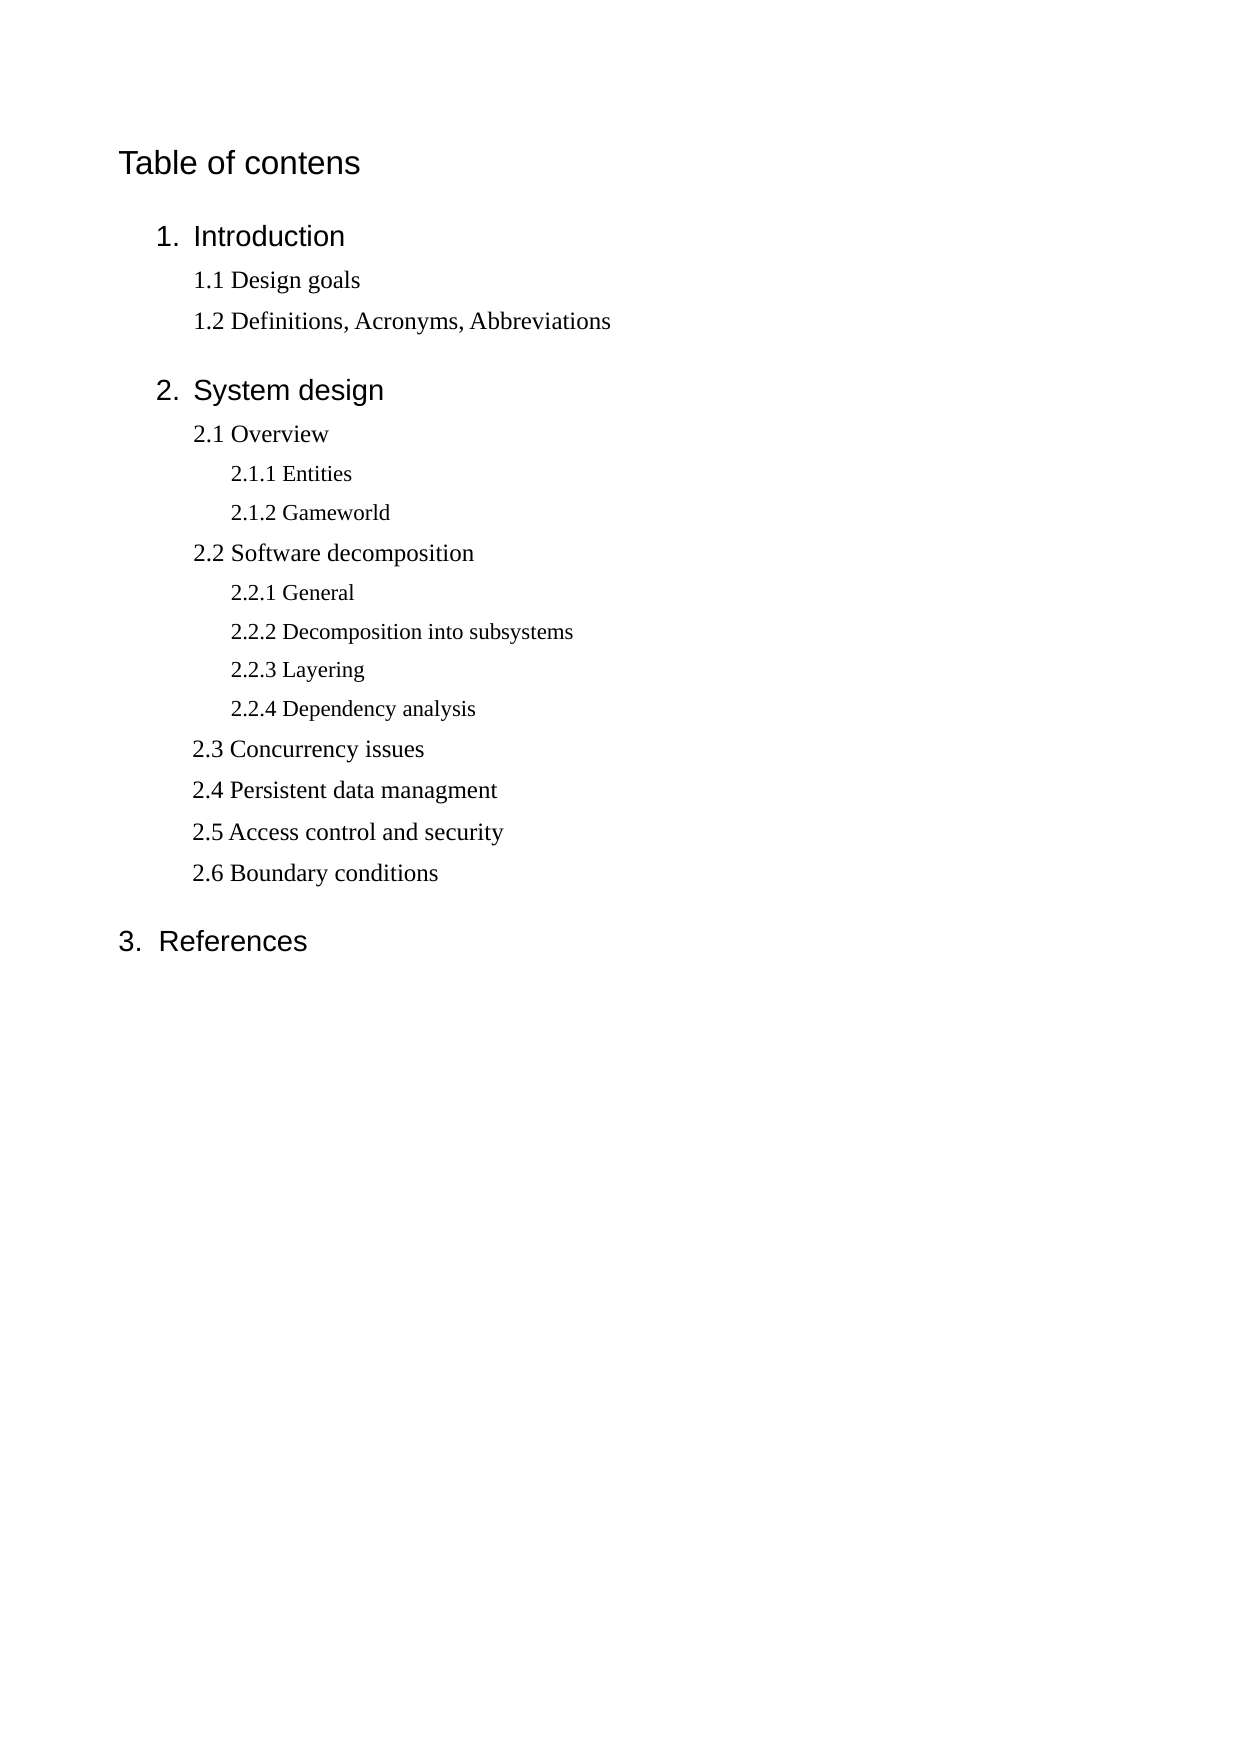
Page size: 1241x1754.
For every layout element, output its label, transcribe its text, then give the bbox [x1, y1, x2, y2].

subtitle Table of contens [118, 143, 1122, 182]
list 2.1.2 Gameworld [193, 499, 1122, 525]
subtitle Introduction [156, 219, 1122, 253]
list 2.1 Overview [156, 419, 1122, 447]
list 1.2 Definitions, Acronyms, Abbreviations [156, 306, 1122, 335]
text 2.4 Persistent data managment [118, 776, 1122, 804]
subtitle System design [156, 373, 1122, 406]
list 2.2.3 Layering [193, 657, 1122, 683]
list 1.1 Design goals [156, 265, 1122, 294]
list 2.2.2 Decomposition into subsystems [193, 618, 1122, 644]
list 2.1.1 Entities [193, 460, 1122, 486]
list 2.2 Software decomposition [156, 538, 1122, 566]
subtitle 3. References [118, 924, 1122, 958]
text 2.5 Access control and security [118, 817, 1122, 846]
list 2.2.4 Dependency analysis [193, 695, 1122, 722]
text 2.3 Concurrency issues [118, 734, 1122, 763]
list 2.2.1 General [193, 579, 1122, 605]
text 2.6 Boundary conditions [118, 858, 1122, 887]
